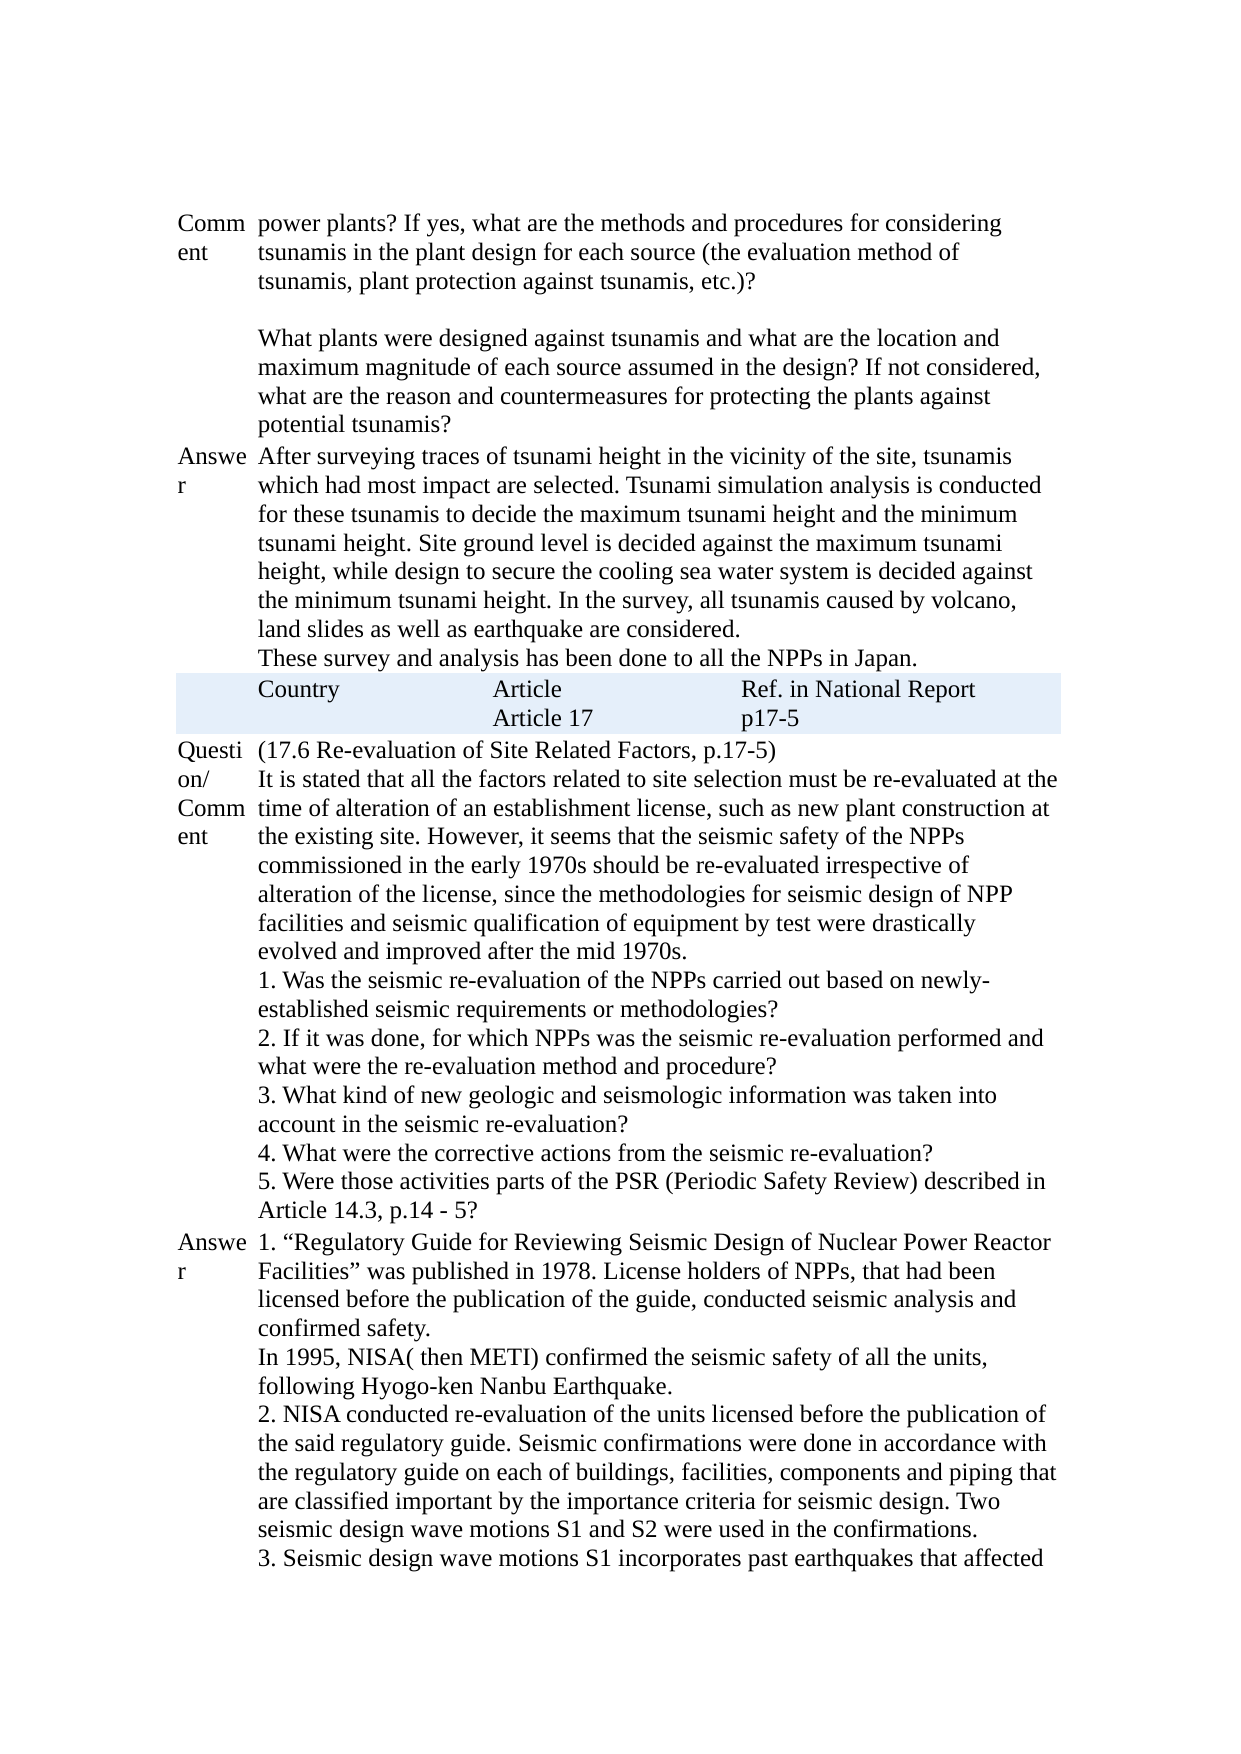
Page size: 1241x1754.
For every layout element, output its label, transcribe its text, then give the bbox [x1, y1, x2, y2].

table_cell Ref. in National Report p17-5 [739, 673, 1061, 734]
table_cell [176, 673, 256, 734]
table_cell Comment [176, 207, 256, 440]
table_cell Answer [176, 1226, 256, 1574]
table_cell 1. “Regulatory Guide for Reviewing Seismic Design of Nuclear Power Reactor Facilities” was published in 1978. License holders of NPPs, that had been licensed before the publication of the guide, conducted seismic analysis and confirmed safety. In 1995, NISA( then METI) confirmed the seismic safety of all the units, following Hyogo-ken Nanbu Earthquake. 2. NISA conducted re-evaluation of the units licensed before the publication of the said regulatory guide. Seismic confirmations were done in accordance with the regulatory guide on each of buildings, facilities, components and piping that are classified important by the importance criteria for seismic design. Two seismic design wave motions S1 and S2 were used in the confirmations. 3. Seismic design wave motions S1 incorporates past earthquakes that affected [256, 1226, 1061, 1574]
table_cell Question/ Comment [176, 734, 256, 1226]
table_cell power plants? If yes, what are the methods and procedures for considering tsunamis in the plant design for each source (the evaluation method of tsunamis, plant protection against tsunamis, etc.)? What plants were designed against tsunamis and what are the location and maximum magnitude of each source assumed in the design? If not considered, what are the reason and countermeasures for protecting the plants against potential tsunamis? [256, 207, 1061, 440]
table_cell Country [256, 673, 491, 734]
table_cell (17.6 Re-evaluation of Site Related Factors, p.17-5) It is stated that all the factors related to site selection must be re-evaluated at the time of alteration of an establishment license, such as new plant construction at the existing site. However, it seems that the seismic safety of the NPPs commissioned in the early 1970s should be re-evaluated irrespective of alteration of the license, since the methodologies for seismic design of NPP facilities and seismic qualification of equipment by test were drastically evolved and improved after the mid 1970s. 1. Was the seismic re-evaluation of the NPPs carried out based on newly-established seismic requirements or methodologies? 2. If it was done, for which NPPs was the seismic re-evaluation performed and what were the re-evaluation method and procedure? 3. What kind of new geologic and seismologic information was taken into account in the seismic re-evaluation? 4. What were the corrective actions from the seismic re-evaluation? 5. Were those activities parts of the PSR (Periodic Safety Review) described in Article 14.3, p.14 - 5? [256, 734, 1061, 1226]
table_cell Article Article 17 [491, 673, 739, 734]
table_cell Answer [176, 440, 256, 673]
table_cell After surveying traces of tsunami height in the vicinity of the site, tsunamis which had most impact are selected. Tsunami simulation analysis is conducted for these tsunamis to decide the maximum tsunami height and the minimum tsunami height. Site ground level is decided against the maximum tsunami height, while design to secure the cooling sea water system is decided against the minimum tsunami height. In the survey, all tsunamis caused by volcano, land slides as well as earthquake are considered. These survey and analysis has been done to all the NPPs in Japan. [256, 440, 1061, 673]
